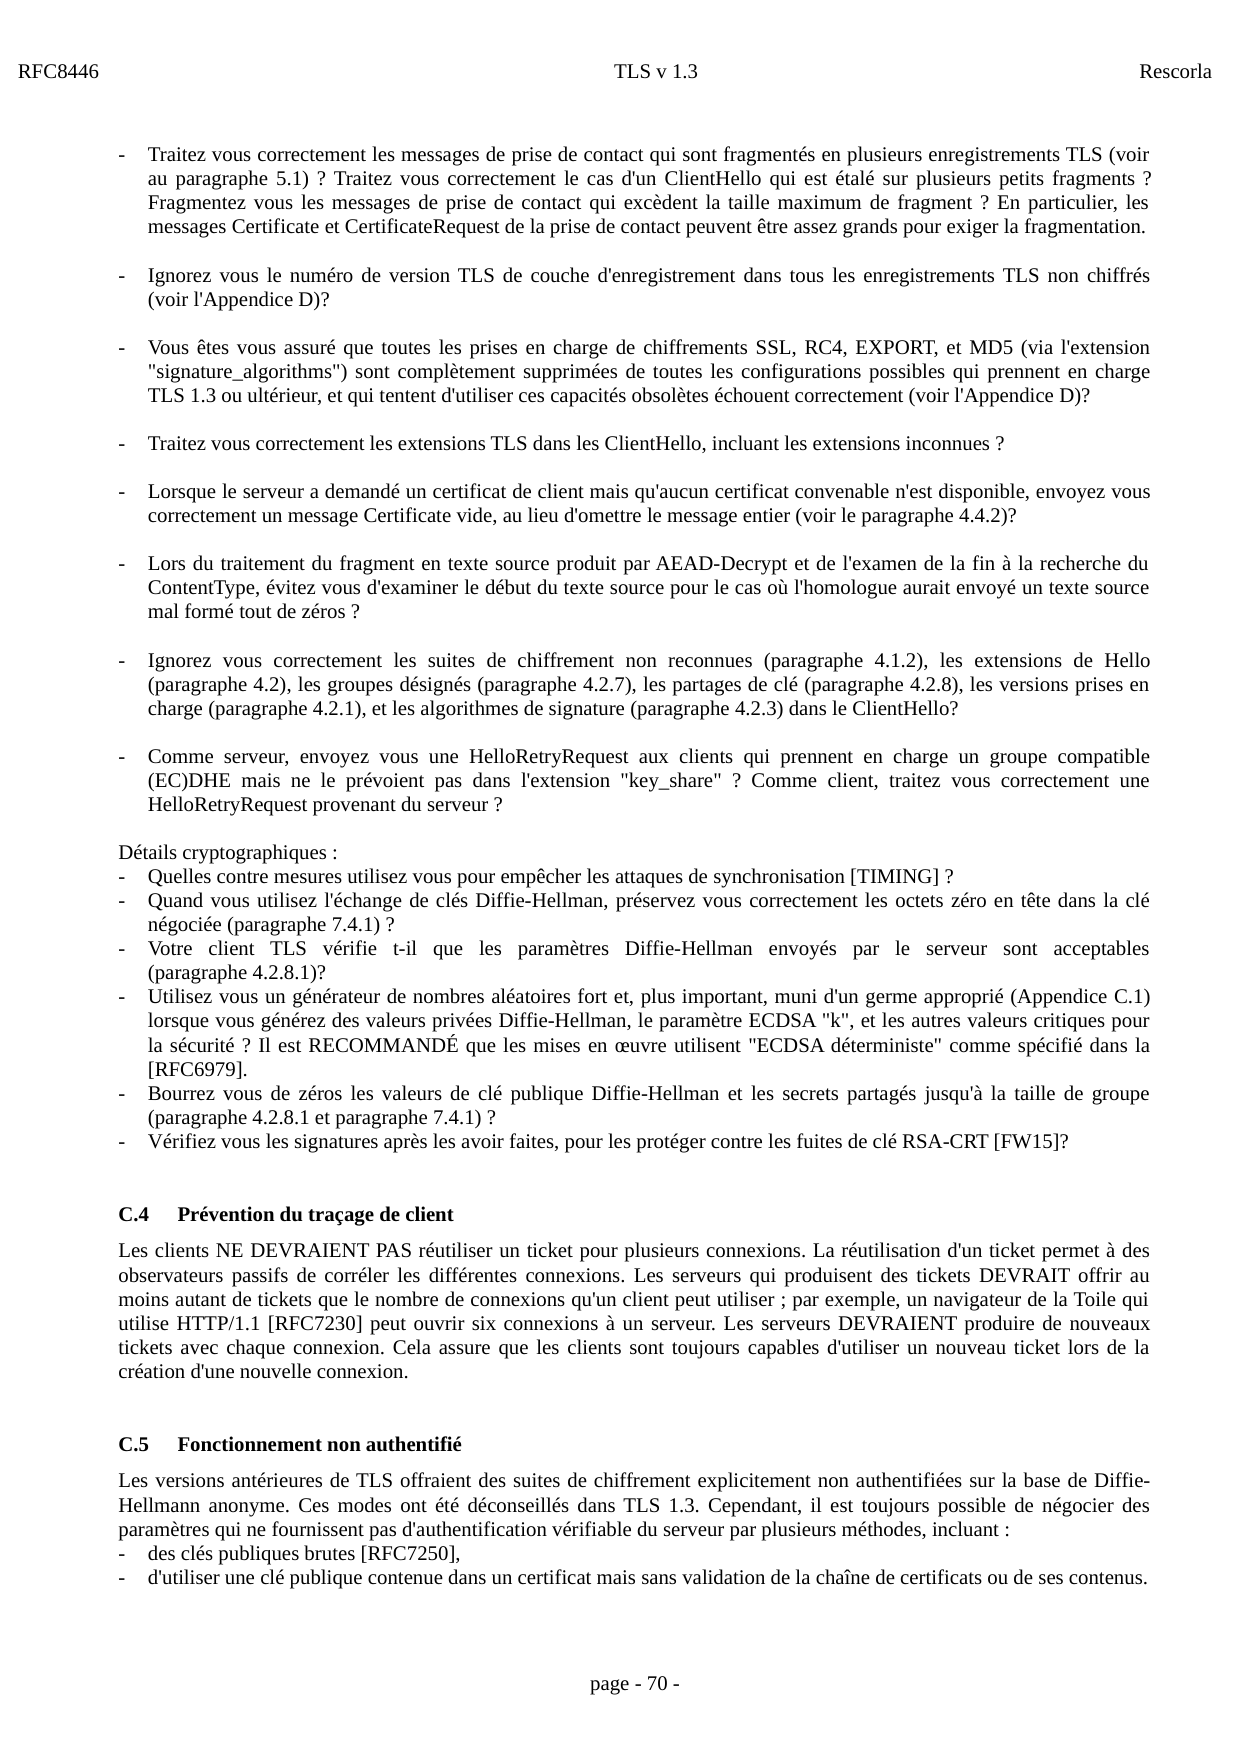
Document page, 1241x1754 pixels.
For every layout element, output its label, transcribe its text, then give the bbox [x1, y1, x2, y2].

text - Vérifiez vous les signatures après les avoir faites, pour les protéger contre les fuites de clé RSA-CRT [FW15]? [118, 1129, 1152, 1153]
text - des clés publiques brutes [RFC7250], [118, 1541, 1152, 1565]
text - Traitez vous correctement les messages de prise de contact qui sont fragmentés en plusieurs enregistrements TLS (voir au paragraphe 5.1) ? Traitez vous correctement le cas d'un ClientHello qui est étalé sur plusieurs petits fragments ? Fragmentez vous les messages de prise de contact qui excèdent la taille maximum de fragment ? En particulier, les messages Certificate et CertificateRequest de la prise de contact peuvent être assez grands pour exiger la fragmentation. [118, 142, 1152, 238]
text - Ignorez vous le numéro de version TLS de couche d'enregistrement dans tous les enregistrements TLS non chiffrés (voir l'Appendice D)? [118, 262, 1152, 311]
text - Traitez vous correctement les extensions TLS dans les ClientHello, incluant les extensions inconnues ? [118, 431, 1152, 455]
text - Utilisez vous un générateur de nombres aléatoires fort et, plus important, muni d'un germe approprié (Appendice C.1) lorsque vous générez des valeurs privées Diffie-Hellman, le paramètre ECDSA "k", et les autres valeurs critiques pour la sécurité ? Il est RECOMMANDÉ que les mises en œuvre utilisent "ECDSA déterministe" comme spécifié dans la [RFC6979]. [118, 984, 1152, 1081]
text - Quelles contre mesures utilisez vous pour empêcher les attaques de synchronisation [TIMING] ? [118, 864, 1152, 888]
text - Quand vous utilisez l'échange de clés Diffie-Hellman, préservez vous correctement les octets zéro en tête dans la clé négociée (paragraphe 7.4.1) ? [118, 888, 1152, 936]
text Les clients NE DEVRAIENT PAS réutiliser un ticket pour plusieurs connexions. La réutilisation d'un ticket permet à des observateurs passifs de corréler les différentes connexions. Les serveurs qui produisent des tickets DEVRAIT offrir au moins autant de tickets que le nombre de connexions qu'un client peut utiliser ; par exemple, un navigateur de la Toile qui utilise HTTP/1.1 [RFC7230] peut ouvrir six connexions à un serveur. Les serveurs DEVRAIENT produire de nouveaux tickets avec chaque connexion. Cela assure que les clients sont toujours capables d'utiliser un nouveau ticket lors de la création d'une nouvelle connexion. [118, 1238, 1152, 1383]
text - Vous êtes vous assuré que toutes les prises en charge de chiffrements SSL, RC4, EXPORT, et MD5 (via l'extension "signature_algorithms") sont complètement supprimées de toutes les configurations possibles qui prennent en charge TLS 1.3 ou ultérieur, et qui tentent d'utiliser ces capacités obsolètes échouent correctement (voir l'Appendice D)? [118, 335, 1152, 407]
subtitle C.5 Fonctionnement non authentifié [118, 1432, 1152, 1456]
text - Ignorez vous correctement les suites de chiffrement non reconnues (paragraphe 4.1.2), les extensions de Hello (paragraphe 4.2), les groupes désignés (paragraphe 4.2.7), les partages de clé (paragraphe 4.2.8), les versions prises en charge (paragraphe 4.2.1), et les algorithmes de signature (paragraphe 4.2.3) dans le ClientHello? [118, 647, 1152, 720]
text - Comme serveur, envoyez vous une HelloRetryRequest aux clients qui prennent en charge un groupe compatible (EC)DHE mais ne le prévoient pas dans l'extension "key_share" ? Comme client, traitez vous correctement une HelloRetryRequest provenant du serveur ? [118, 744, 1152, 816]
text Les versions antérieures de TLS offraient des suites de chiffrement explicitement non authentifiées sur la base de Diffie-Hellmann anonyme. Ces modes ont été déconseillés dans TLS 1.3. Cependant, il est toujours possible de négocier des paramètres qui ne fournissent pas d'authentification vérifiable du serveur par plusieurs méthodes, incluant : [118, 1468, 1152, 1541]
text - Bourrez vous de zéros les valeurs de clé publique Diffie-Hellman et les secrets partagés jusqu'à la taille de groupe (paragraphe 4.2.8.1 et paragraphe 7.4.1) ? [118, 1081, 1152, 1129]
text - Lorsque le serveur a demandé un certificat de client mais qu'aucun certificat convenable n'est disponible, envoyez vous correctement un message Certificate vide, au lieu d'omettre le message entier (voir le paragraphe 4.4.2)? [118, 479, 1152, 527]
text Détails cryptographiques : [118, 840, 1152, 864]
text - Votre client TLS vérifie t-il que les paramètres Diffie-Hellman envoyés par le serveur sont acceptables (paragraphe 4.2.8.1)? [118, 936, 1152, 984]
text - d'utiliser une clé publique contenue dans un certificat mais sans validation de la chaîne de certificats ou de ses contenus. [118, 1565, 1152, 1589]
text - Lors du traitement du fragment en texte source produit par AEAD-Decrypt et de l'examen de la fin à la recherche du ContentType, évitez vous d'examiner le début du texte source pour le cas où l'homologue aurait envoyé un texte source mal formé tout de zéros ? [118, 551, 1152, 623]
subtitle C.4 Prévention du traçage de client [118, 1202, 1152, 1226]
